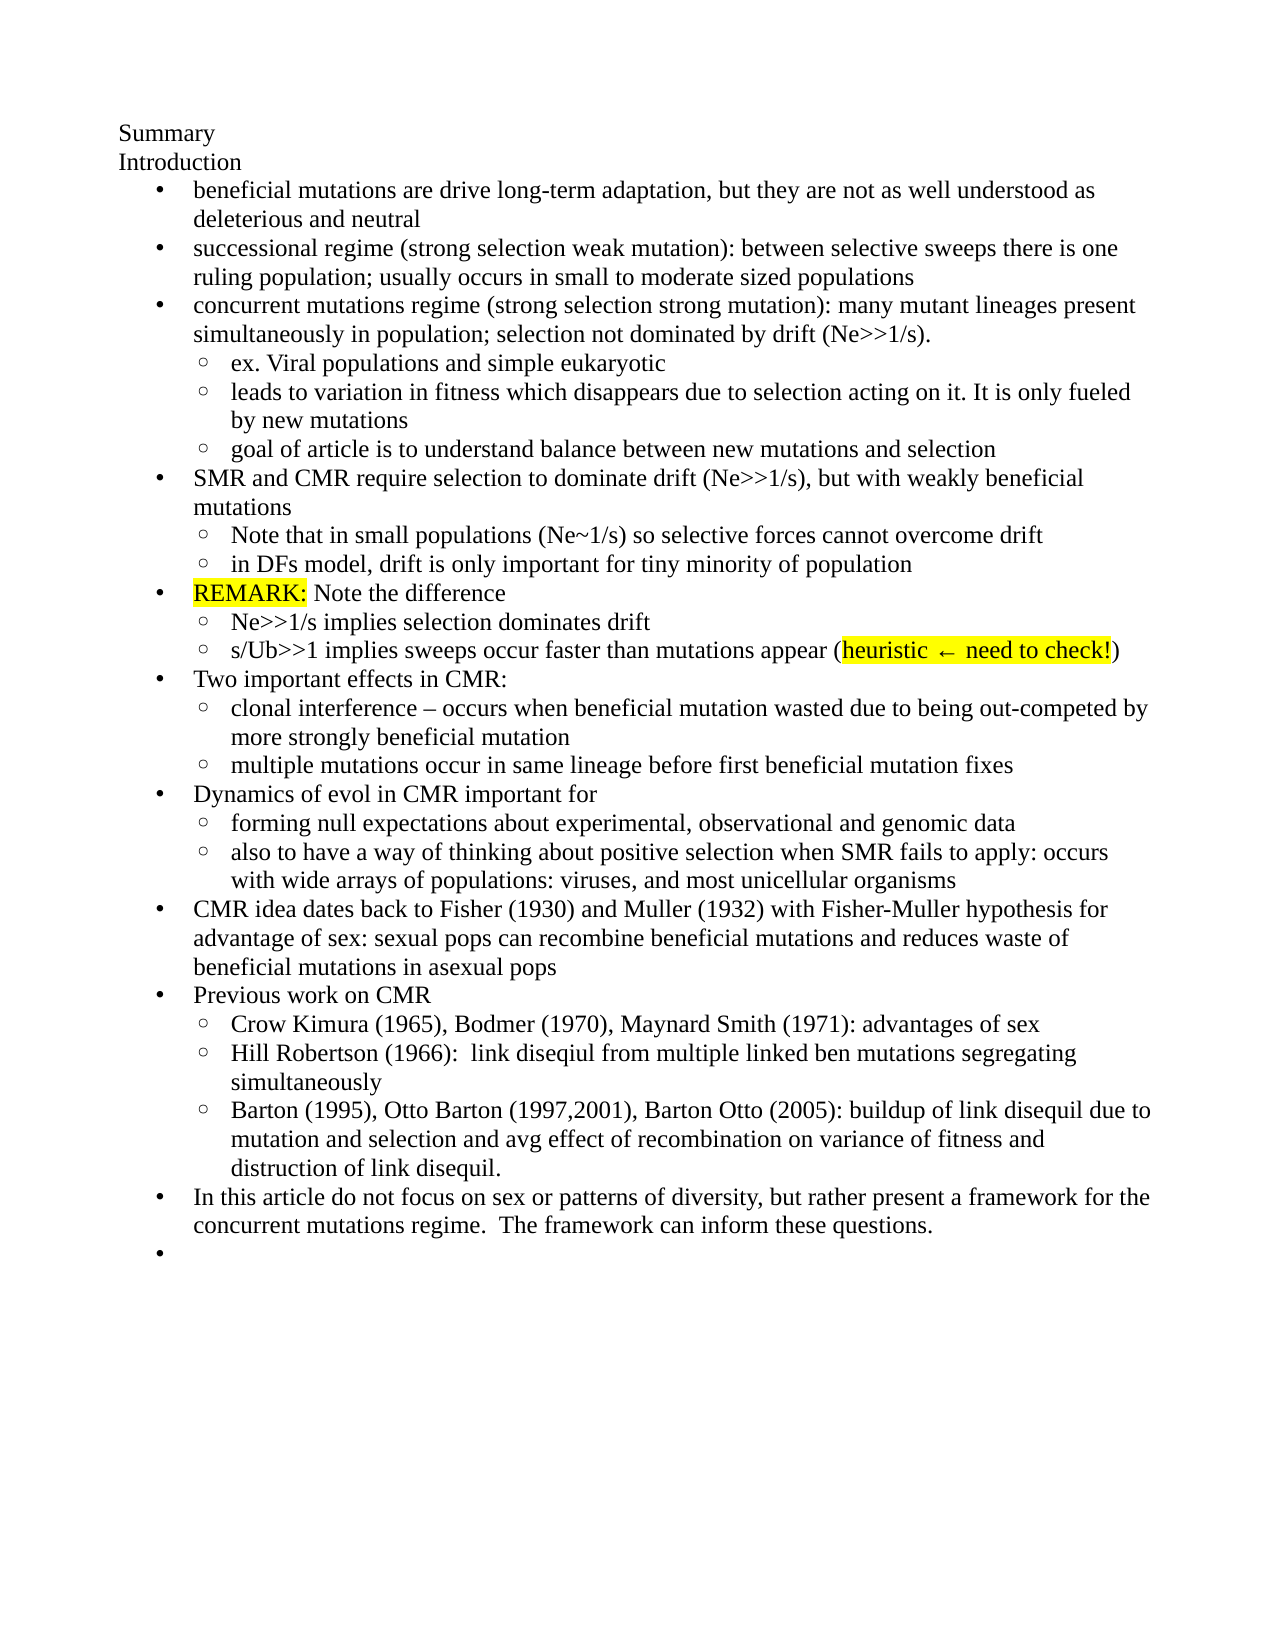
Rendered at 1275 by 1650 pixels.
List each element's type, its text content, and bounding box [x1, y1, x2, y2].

list also to have a way of thinking about positive selection when SMR fails to apply: occurs with wide arrays of populations: viruses, and most unicellular organisms [193, 837, 1157, 894]
list Crow Kimura (1965), Bodmer (1970), Maynard Smith (1971): advantages of sex [193, 1009, 1157, 1038]
list Barton (1995), Otto Barton (1997,2001), Barton Otto (2005): buildup of link disequil due to mutation and selection and avg effect of recombination on variance of fitness and distruction of link disequil. [193, 1096, 1157, 1182]
list SMR and CMR require selection to dominate drift (Ne>>1/s), but with weakly beneficial mutations [156, 463, 1157, 521]
list in DFs model, drift is only important for tiny minority of population [193, 549, 1157, 578]
list ex. Viral populations and simple eukaryotic [193, 348, 1157, 377]
list beneficial mutations are drive long-term adaptation, but they are not as well understood as deleterious and neutral [156, 176, 1157, 233]
list forming null expectations about experimental, observational and genomic data [193, 808, 1157, 837]
list Hill Robertson (1966): link diseqiul from multiple linked ben mutations segregating simultaneously [193, 1038, 1157, 1096]
list leads to variation in fitness which disappears due to selection acting on it. It is only fueled by new mutations [193, 377, 1157, 434]
list CMR idea dates back to Fisher (1930) and Muller (1932) with Fisher-Muller hypothesis for advantage of sex: sexual pops can recombine beneficial mutations and reduces waste of beneficial mutations in asexual pops [156, 894, 1157, 981]
list goal of article is to understand balance between new mutations and selection [193, 434, 1157, 463]
list concurrent mutations regime (strong selection strong mutation): many mutant lineages present simultaneously in population; selection not dominated by drift (Ne>>1/s). [156, 291, 1157, 348]
list Note that in small populations (Ne~1/s) so selective forces cannot overcome drift [193, 521, 1157, 549]
text Introduction [118, 147, 1157, 176]
list multiple mutations occur in same lineage before first beneficial mutation fixes [193, 751, 1157, 779]
list REMARK: Note the difference [156, 578, 1157, 607]
list Previous work on CMR [156, 981, 1157, 1009]
list successional regime (strong selection weak mutation): between selective sweeps there is one ruling population; usually occurs in small to moderate sized populations [156, 233, 1157, 291]
list s/Ub>>1 implies sweeps occur faster than mutations appear (heuristic ← need to check!) [193, 636, 1157, 664]
text Summary [118, 118, 1157, 147]
list Ne>>1/s implies selection dominates drift [193, 607, 1157, 636]
list In this article do not focus on sex or patterns of diversity, but rather present a framework for the concurrent mutations regime. The framework can inform these questions. [156, 1182, 1157, 1239]
list clonal interference – occurs when beneficial mutation wasted due to being out-competed by more strongly beneficial mutation [193, 693, 1157, 751]
list Dynamics of evol in CMR important for [156, 779, 1157, 808]
list Two important effects in CMR: [156, 664, 1157, 693]
